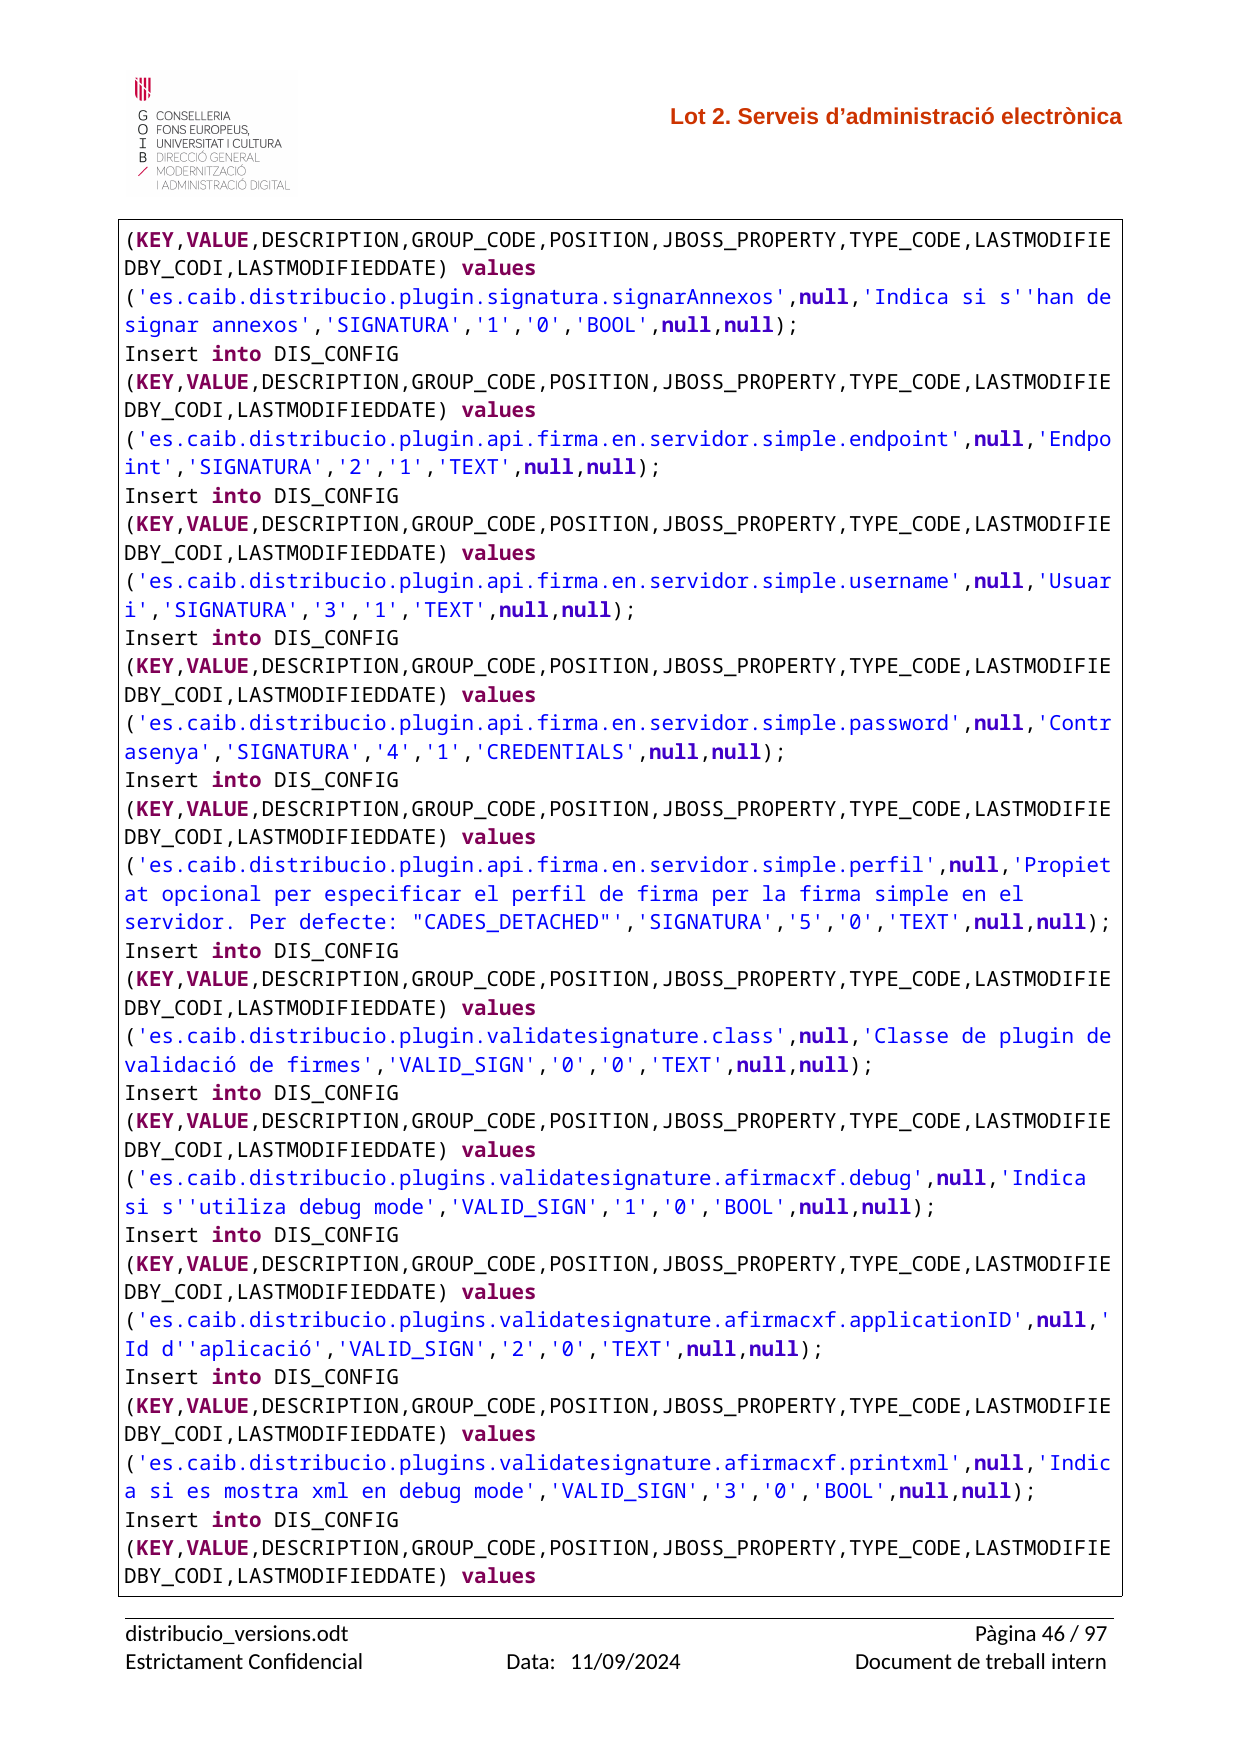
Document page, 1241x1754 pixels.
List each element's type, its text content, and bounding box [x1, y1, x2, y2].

table_header (KEY,VALUE,DESCRIPTION,GROUP_CODE,POSITION,JBOSS_PROPERTY,TYPE_CODE,LASTMODIFIEDBY_CODI,LASTMODIFIEDDATE) values ('es.caib.distribucio.plugin.signatura.signarAnnexos',null,'Indica si s''han de signar annexos','SIGNATURA','1','0','BOOL',null,null); Insert into DIS_CONFIG (KEY,VALUE,DESCRIPTION,GROUP_CODE,POSITION,JBOSS_PROPERTY,TYPE_CODE,LASTMODIFIEDBY_CODI,LASTMODIFIEDDATE) values ('es.caib.distribucio.plugin.api.firma.en.servidor.simple.endpoint',null,'Endpoint','SIGNATURA','2','1','TEXT',null,null); Insert into DIS_CONFIG (KEY,VALUE,DESCRIPTION,GROUP_CODE,POSITION,JBOSS_PROPERTY,TYPE_CODE,LASTMODIFIEDBY_CODI,LASTMODIFIEDDATE) values ('es.caib.distribucio.plugin.api.firma.en.servidor.simple.username',null,'Usuari','SIGNATURA','3','1','TEXT',null,null); Insert into DIS_CONFIG (KEY,VALUE,DESCRIPTION,GROUP_CODE,POSITION,JBOSS_PROPERTY,TYPE_CODE,LASTMODIFIEDBY_CODI,LASTMODIFIEDDATE) values ('es.caib.distribucio.plugin.api.firma.en.servidor.simple.password',null,'Contrasenya','SIGNATURA','4','1','CREDENTIALS',null,null); Insert into DIS_CONFIG (KEY,VALUE,DESCRIPTION,GROUP_CODE,POSITION,JBOSS_PROPERTY,TYPE_CODE,LASTMODIFIEDBY_CODI,LASTMODIFIEDDATE) values ('es.caib.distribucio.plugin.api.firma.en.servidor.simple.perfil',null,'Propietat opcional per especificar el perfil de firma per la firma simple en el servidor. Per defecte: "CADES_DETACHED"','SIGNATURA','5','0','TEXT',null,null); Insert into DIS_CONFIG (KEY,VALUE,DESCRIPTION,GROUP_CODE,POSITION,JBOSS_PROPERTY,TYPE_CODE,LASTMODIFIEDBY_CODI,LASTMODIFIEDDATE) values ('es.caib.distribucio.plugin.validatesignature.class',null,'Classe de plugin de validació de firmes','VALID_SIGN','0','0','TEXT',null,null); Insert into DIS_CONFIG (KEY,VALUE,DESCRIPTION,GROUP_CODE,POSITION,JBOSS_PROPERTY,TYPE_CODE,LASTMODIFIEDBY_CODI,LASTMODIFIEDDATE) values ('es.caib.distribucio.plugins.validatesignature.afirmacxf.debug',null,'Indica si s''utiliza debug mode','VALID_SIGN','1','0','BOOL',null,null); Insert into DIS_CONFIG (KEY,VALUE,DESCRIPTION,GROUP_CODE,POSITION,JBOSS_PROPERTY,TYPE_CODE,LASTMODIFIEDBY_CODI,LASTMODIFIEDDATE) values ('es.caib.distribucio.plugins.validatesignature.afirmacxf.applicationID',null,'Id d''aplicació','VALID_SIGN','2','0','TEXT',null,null); Insert into DIS_CONFIG (KEY,VALUE,DESCRIPTION,GROUP_CODE,POSITION,JBOSS_PROPERTY,TYPE_CODE,LASTMODIFIEDBY_CODI,LASTMODIFIEDDATE) values ('es.caib.distribucio.plugins.validatesignature.afirmacxf.printxml',null,'Indica si es mostra xml en debug mode','VALID_SIGN','3','0','BOOL',null,null); Insert into DIS_CONFIG (KEY,VALUE,DESCRIPTION,GROUP_CODE,POSITION,JBOSS_PROPERTY,TYPE_CODE,LASTMODIFIEDBY_CODI,LASTMODIFIEDDATE) values [119, 220, 1122, 1596]
picture [126, 70, 299, 197]
